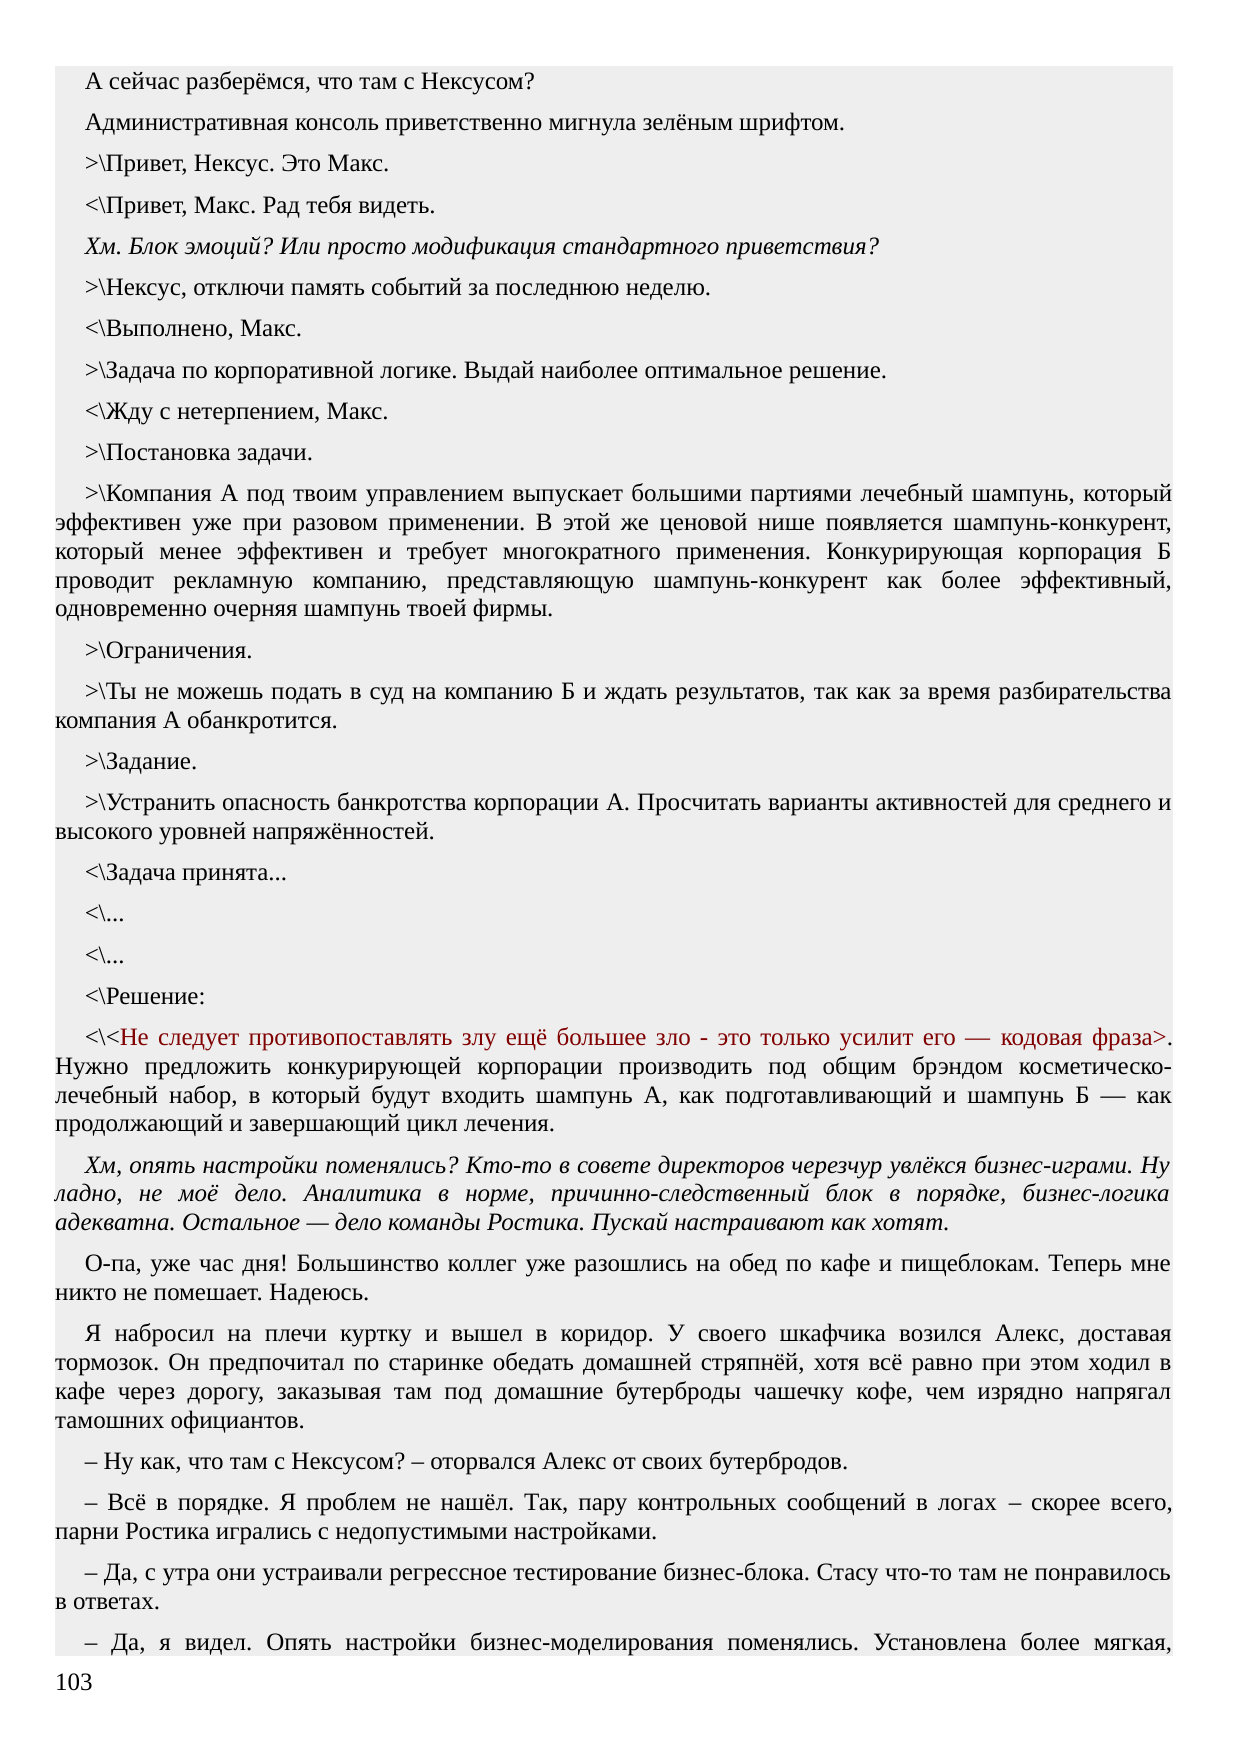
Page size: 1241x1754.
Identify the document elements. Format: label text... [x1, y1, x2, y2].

text >\Задача по корпоративной логике. Выдай наиболее оптимальное решение. [55, 355, 1173, 383]
text <\... [55, 898, 1173, 927]
text <\Привет, Макс. Рад тебя видеть. [55, 190, 1173, 218]
text – Да, с утра они устраивали регрессное тестирование бизнес-блока. Стасу что-то там не понравилось в ответах. [55, 1557, 1173, 1615]
text >\Ограничения. [55, 635, 1173, 663]
text <\Задача принята... [55, 857, 1173, 886]
text >\Привет, Нексус. Это Макс. [55, 148, 1173, 177]
text <\Решение: [55, 981, 1173, 1010]
text А сейчас разберёмся, что там с Нексусом? [55, 66, 1173, 95]
text О-па, уже час дня! Большинство коллег уже разошлись на обед по кафе и пищеблокам. Теперь мне никто не помешает. Надеюсь. [55, 1248, 1173, 1306]
text <\Выполнено, Макс. [55, 313, 1173, 342]
text <\<Не следует противопоставлять злу ещё большее зло - это только усилит его — кодовая фраза>. Нужно предложить конкурирующей корпорации производить под общим брэндом косметическо-лечебный набор, в который будут входить шампунь А, как подготавливающий и шампунь Б — как продолжающий и завершающий цикл лечения. [55, 1022, 1173, 1137]
text – Всё в порядке. Я проблем не нашёл. Так, пару контрольных сообщений в логах – скорее всего, парни Ростика игрались с недопустимыми настройками. [55, 1487, 1173, 1545]
text >\Компания А под твоим управлением выпускает большими партиями лечебный шампунь, который эффективен уже при разовом применении. В этой же ценовой нише появляется шампунь-конкурент, который менее эффективен и требует многократного применения. Конкурирующая корпорация Б проводит рекламную компанию, представляющую шампунь-конкурент как более эффективный, одновременно очерняя шампунь твоей фирмы. [55, 478, 1173, 622]
text >\Постановка задачи. [55, 437, 1173, 466]
text >\Ты не можешь подать в суд на компанию Б и ждать результатов, так как за время разбирательства компания А обанкротится. [55, 676, 1173, 733]
text Административная консоль приветственно мигнула зелёным шрифтом. [55, 107, 1173, 136]
text <\... [55, 940, 1173, 968]
text >\Устранить опасность банкротства корпорации А. Просчитать варианты активностей для среднего и высокого уровней напряжённостей. [55, 787, 1173, 845]
text Хм. Блок эмоций? Или просто модификация стандартного приветствия? [55, 231, 1173, 260]
text – Ну как, что там с Нексусом? – оторвался Алекс от своих бутербродов. [55, 1446, 1173, 1475]
text Хм, опять настройки поменялись? Кто-то в совете директоров черезчур увлёкся бизнес-играми. Ну ладно, не моё дело. Аналитика в норме, причинно-следственный блок в порядке, бизнес-логика адекватна. Остальное — дело команды Ростика. Пускай настраивают как хотят. [55, 1150, 1173, 1236]
text Я набросил на плечи куртку и вышел в коридор. У своего шкафчика возился Алекс, доставая тормозок. Он предпочитал по старинке обедать домашней стряпнёй, хотя всё равно при этом ходил в кафе через дорогу, заказывая там под домашние бутерброды чашечку кофе, чем изрядно напрягал тамошних официантов. [55, 1318, 1173, 1433]
text – Да, я видел. Опять настройки бизнес-моделирования поменялись. Установлена более мягкая, [55, 1627, 1173, 1656]
text >\Задание. [55, 746, 1173, 775]
text <\Жду с нетерпением, Макс. [55, 396, 1173, 425]
text >\Нексус, отключи память событий за последнюю неделю. [55, 272, 1173, 301]
